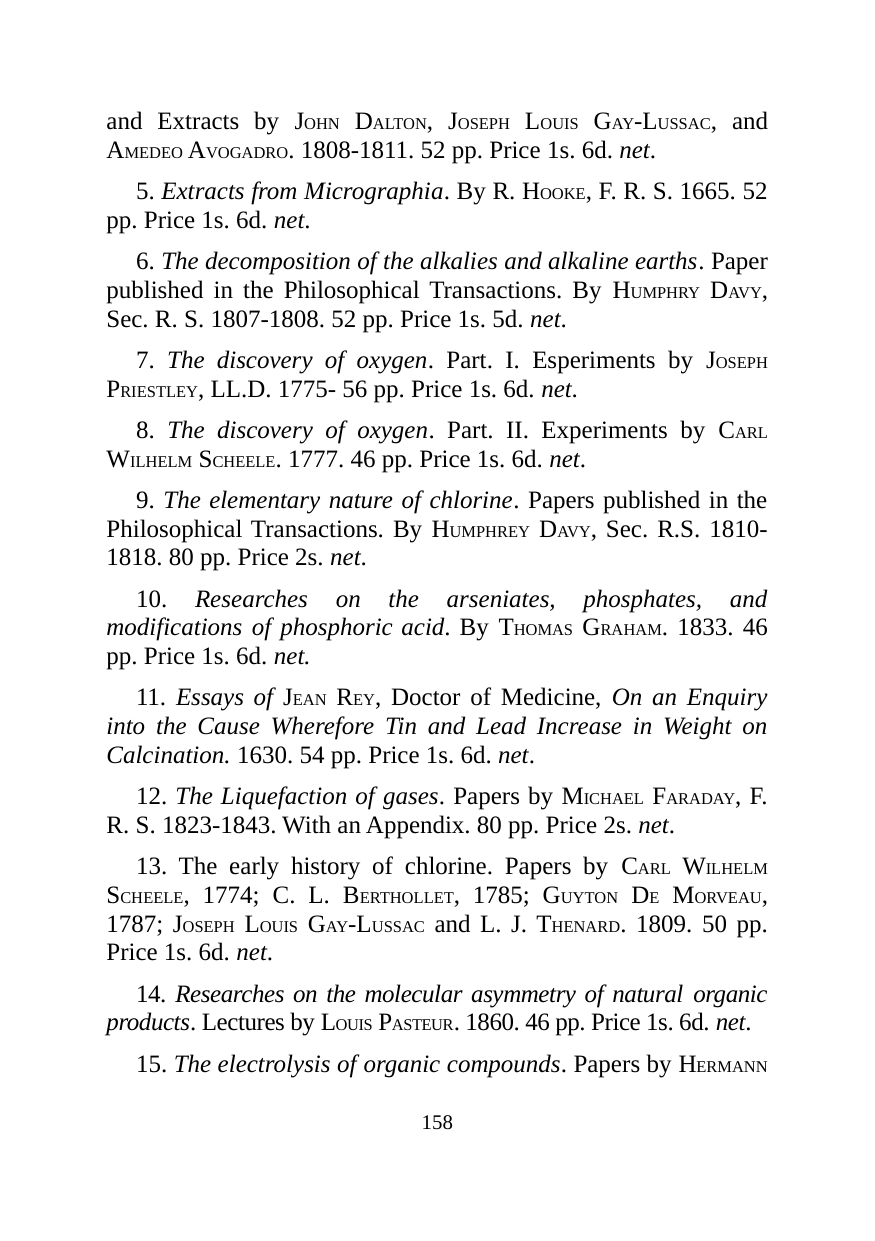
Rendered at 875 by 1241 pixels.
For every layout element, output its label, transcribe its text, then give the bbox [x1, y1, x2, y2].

text 7. The discovery of oxygen. Part. I. Esperiments by Joseph Priestley, LL.D. 1775- 56 pp. Price 1s. 6d. net. [106, 345, 768, 402]
text 5. Extracts from Micrographia. By R. Hooke, F. R. S. 1665. 52 pp. Price 1s. 6d. net. [106, 176, 768, 234]
text 10. Researches on the arseniates, phosphates, and modifications of phosphoric acid. By Thomas Graham. 1833. 46 pp. Price 1s. 6d. net. [106, 584, 768, 670]
text 12. The Liquefaction of gases. Papers by Michael Faraday, F. R. S. 1823-1843. With an Appendix. 80 pp. Price 2s. net. [106, 781, 768, 839]
text and Extracts by John Dalton, Joseph Louis Gay-Lussac, and Amedeo Avogadro. 1808-1811. 52 pp. Price 1s. 6d. net. [106, 106, 768, 164]
text 13. The early history of chlorine. Papers by Carl Wilhelm Scheele, 1774; C. L. Berthollet, 1785; Guyton De Morveau, 1787; Joseph Louis Gay-Lussac and L. J. Thenard. 1809. 50 pp. Price 1s. 6d. net. [106, 851, 768, 966]
text 11. Essays of Jean Rey, Doctor of Medicine, On an Enquiry into the Cause Wherefore Tin and Lead Increase in Weight on Calcination. 1630. 54 pp. Price 1s. 6d. net. [106, 682, 768, 769]
text 9. The elementary nature of chlorine. Papers published in the Philosophical Transactions. By Humphrey Davy, Sec. R.S. 1810-1818. 80 pp. Price 2s. net. [106, 485, 768, 571]
text 14. Researches on the molecular asymmetry of natural organic products. Lectures by Louis Pasteur. 1860. 46 pp. Price 1s. 6d. net. [106, 979, 768, 1036]
text 6. The decomposition of the alkalies and alkaline earths. Paper published in the Philosophical Transactions. By Humphry Davy, Sec. R. S. 1807-1808. 52 pp. Price 1s. 5d. net. [106, 246, 768, 332]
text 15. The electrolysis of organic compounds. Papers by Hermann [106, 1049, 768, 1077]
text 8. The discovery of oxygen. Part. II. Experiments by Carl Wilhelm Scheele. 1777. 46 pp. Price 1s. 6d. net. [106, 415, 768, 472]
